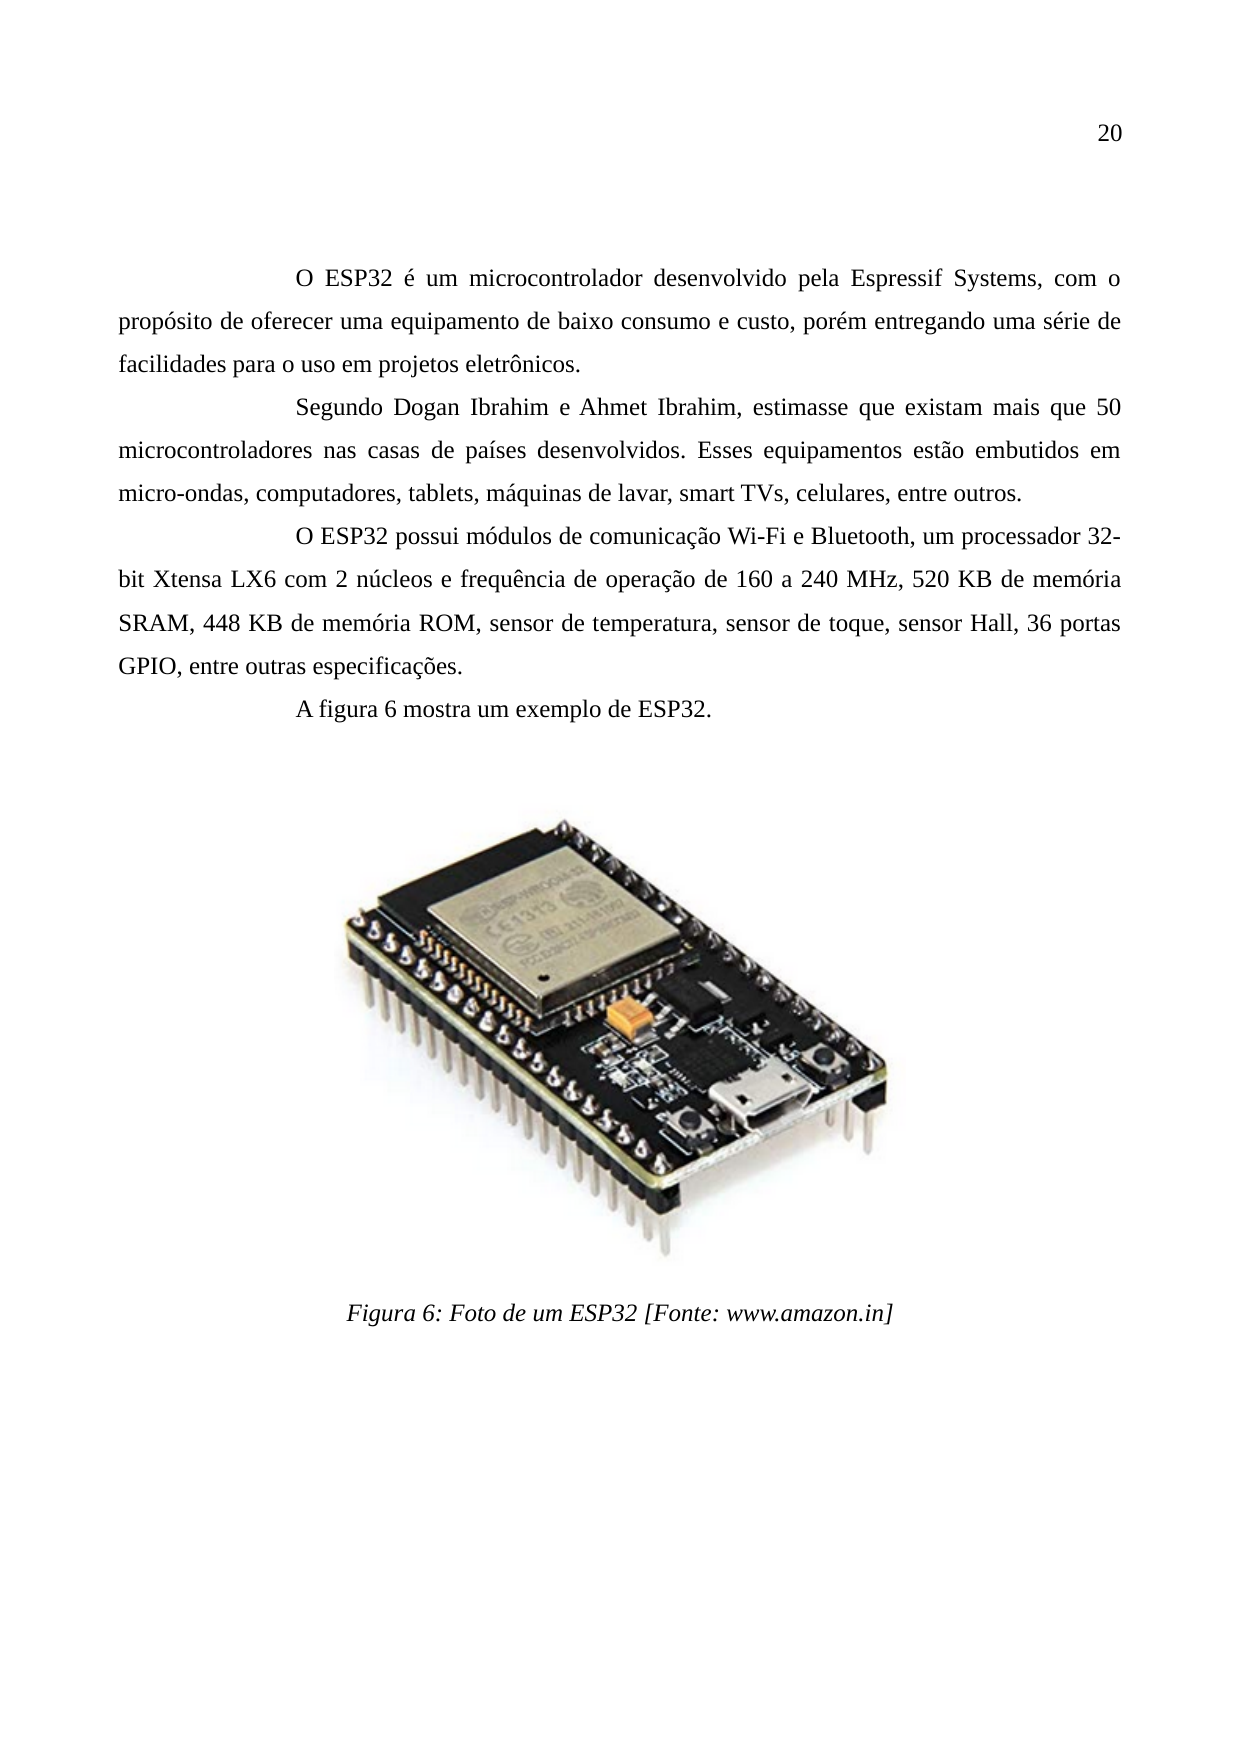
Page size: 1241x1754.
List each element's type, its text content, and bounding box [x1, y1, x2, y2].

picture [334, 792, 907, 1284]
text O ESP32 é um microcontrolador desenvolvido pela Espressif Systems, com o propósito de oferecer uma equipamento de baixo consumo e custo, porém entregando uma série de facilidades para o uso em projetos eletrônicos. [118, 263, 1122, 378]
text O ESP32 possui módulos de comunicação Wi-Fi e Bluetooth, um processador 32-bit Xtensa LX6 com 2 núcleos e frequência de operação de 160 a 240 MHz, 520 KB de memória SRAM, 448 KB de memória ROM, sensor de temperatura, sensor de toque, sensor Hall, 36 portas GPIO, entre outras especificações. [118, 521, 1122, 679]
text Figura 6: Foto de um ESP32 [Fonte: www.amazon.in] [334, 1284, 906, 1326]
text Segundo Dogan Ibrahim e Ahmet Ibrahim, estimasse que existam mais que 50 microcontroladores nas casas de países desenvolvidos. Esses equipamentos estão embutidos em micro-ondas, computadores, tablets, máquinas de lavar, smart TVs, celulares, entre outros. [118, 392, 1122, 507]
text A figura 6 mostra um exemplo de ESP32. [118, 694, 1122, 723]
